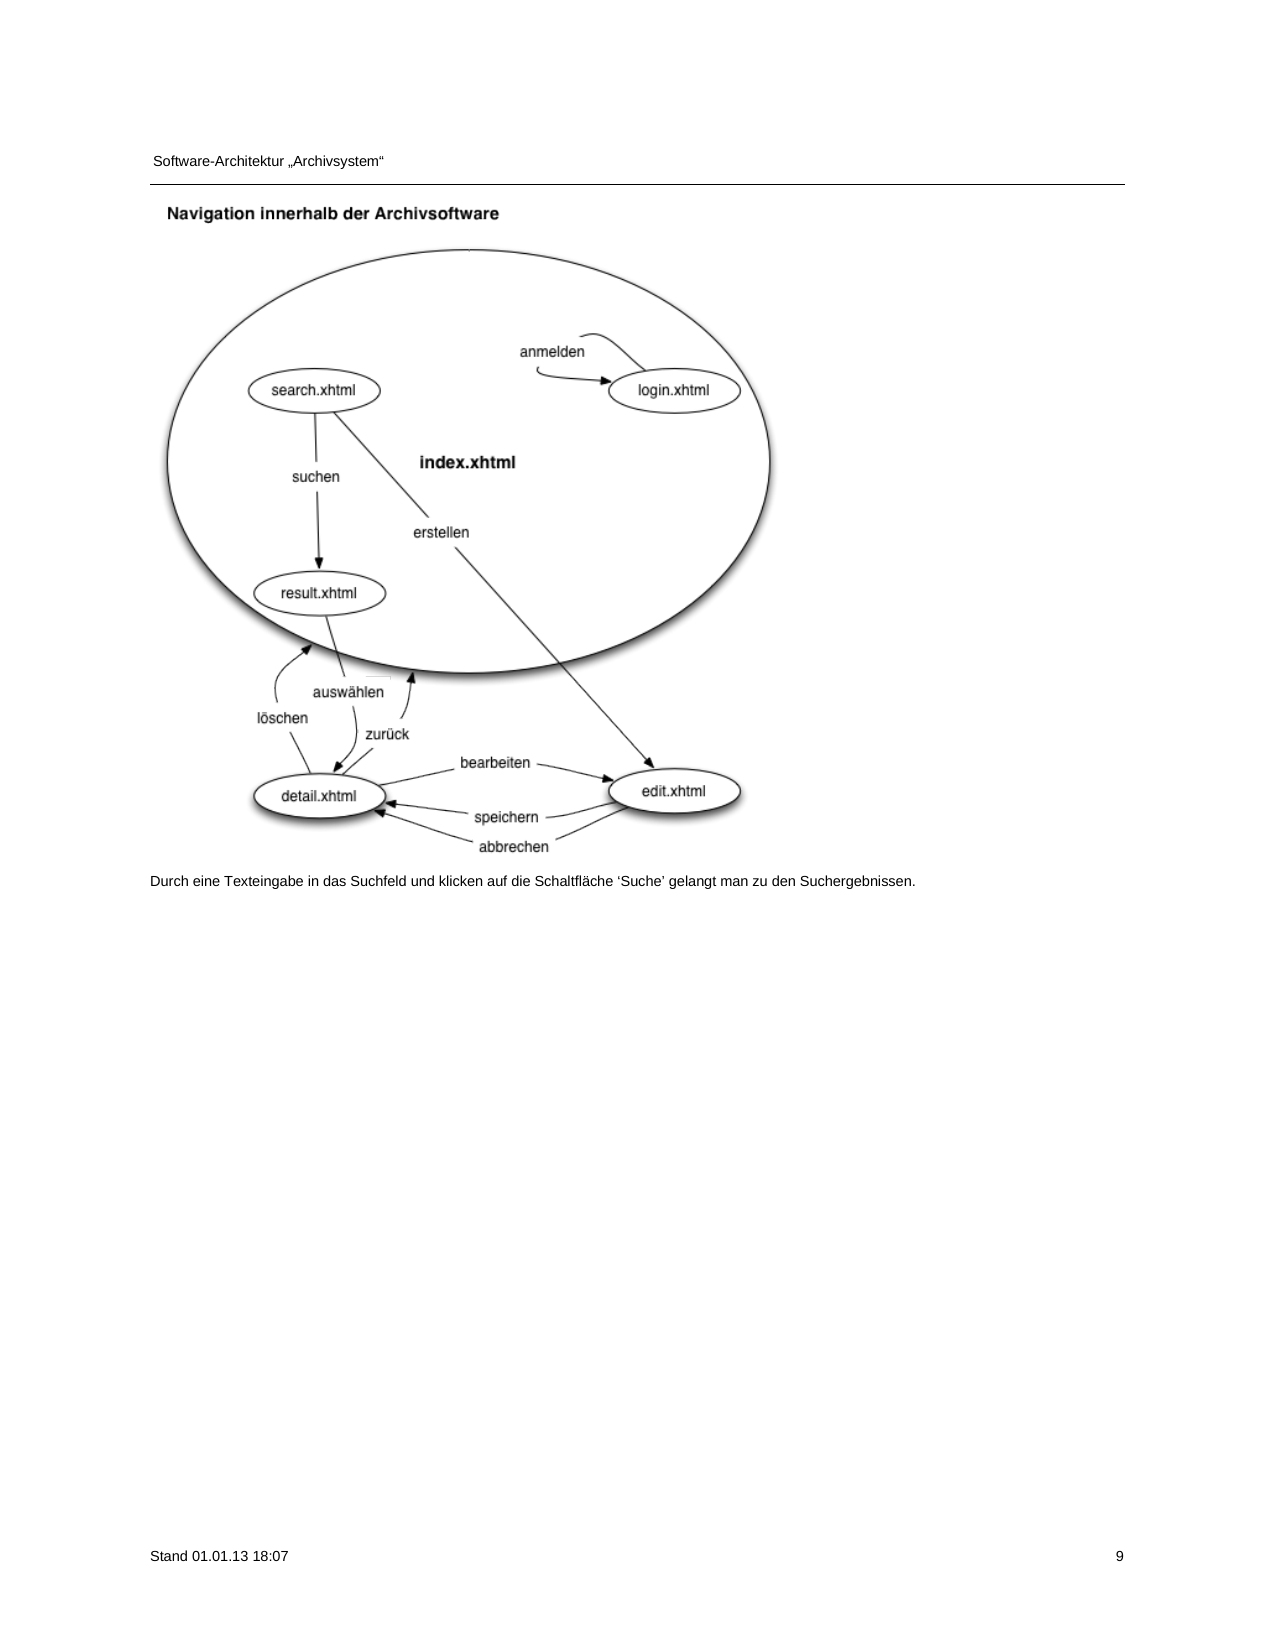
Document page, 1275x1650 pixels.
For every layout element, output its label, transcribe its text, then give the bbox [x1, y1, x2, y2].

picture [152, 201, 783, 862]
text Durch eine Texteingabe in das Suchfeld und klicken auf die Schaltfläche ‘Suche’ gelangt man zu den Suchergebnissen. [150, 874, 1125, 902]
